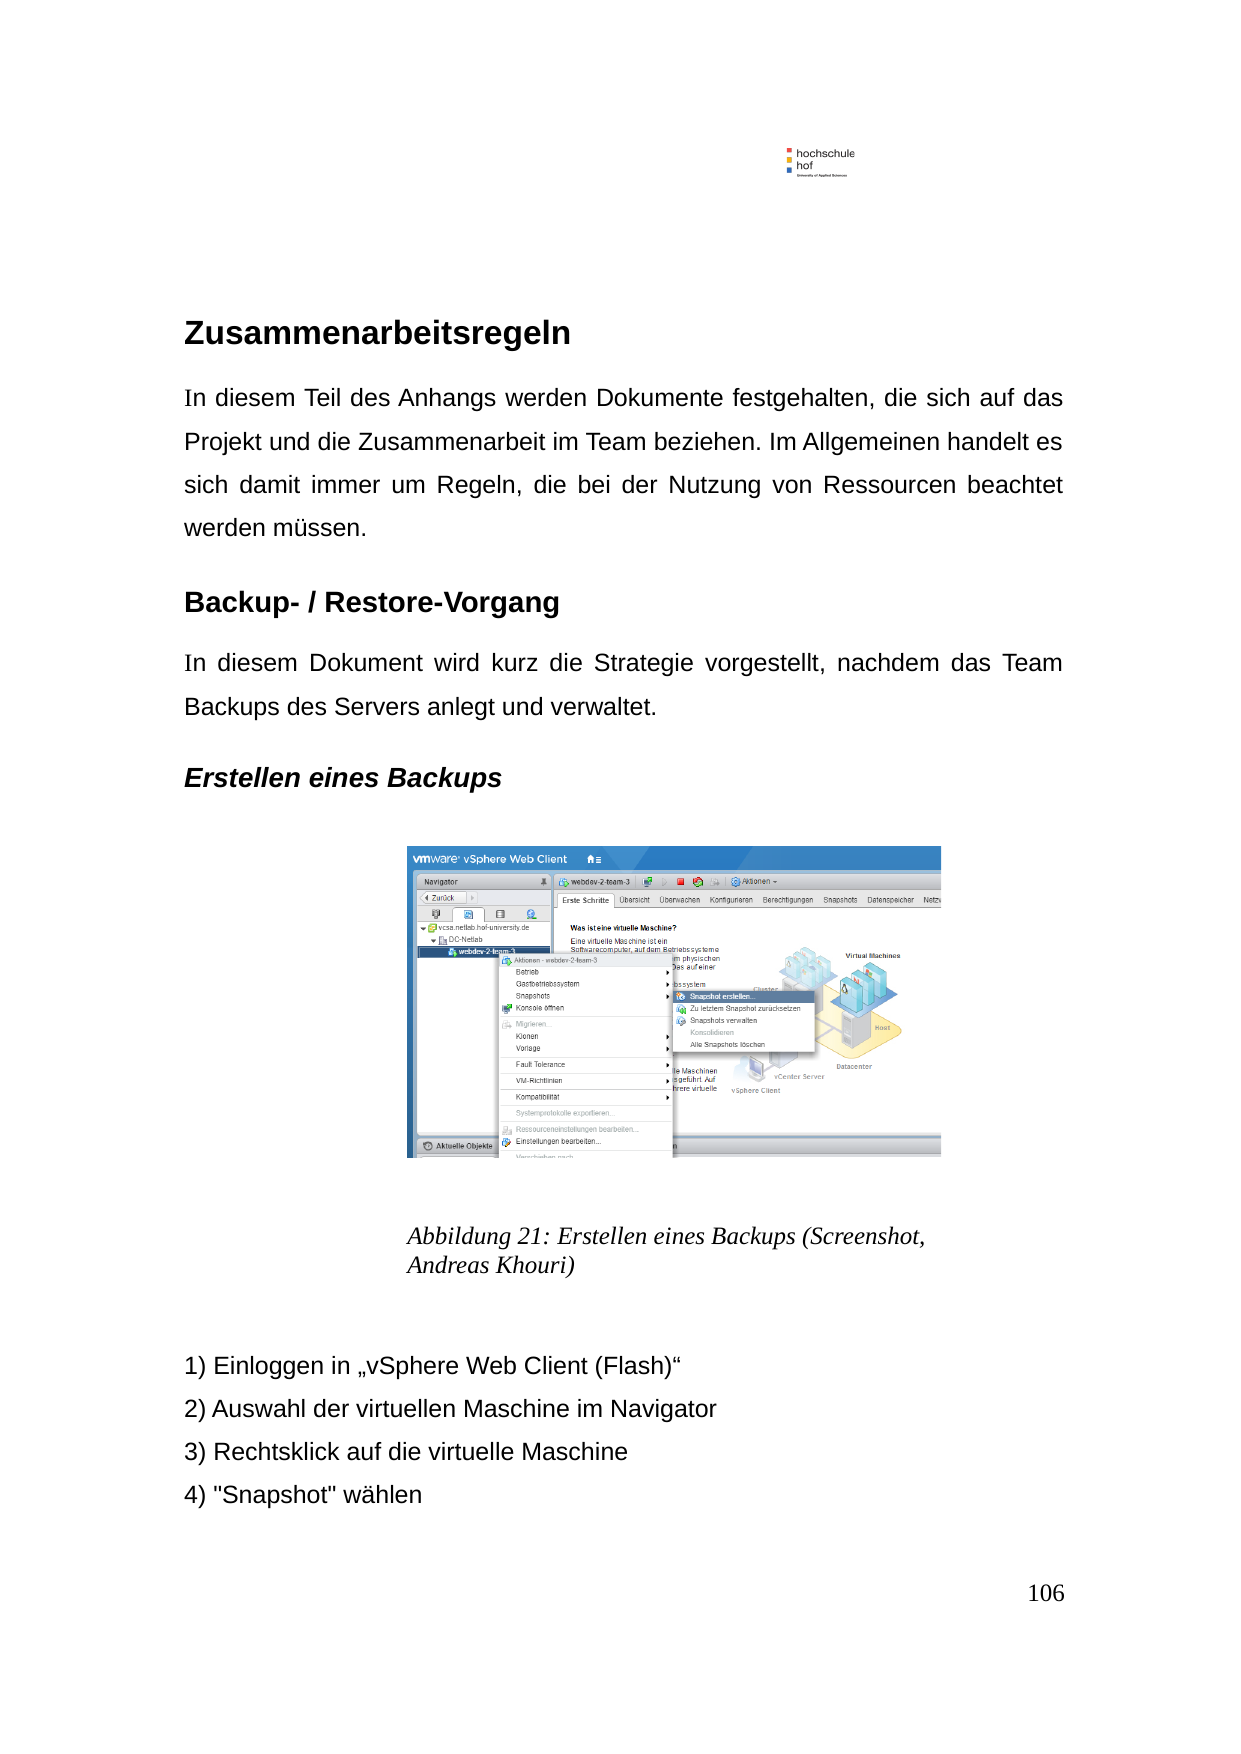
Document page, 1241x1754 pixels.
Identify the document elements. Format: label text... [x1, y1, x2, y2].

subtitle Zusammenarbeitsregeln [184, 313, 1064, 352]
text In diesem Teil des Anhangs werden Dokumente festgehalten, die sich auf das Projekt und die Zusammenarbeit im Team beziehen. Im Allgemeinen handelt es sich damit immer um Regeln, die bei der Nutzung von Ressourcen beachtet werden müssen. [184, 383, 1064, 542]
text In diesem Dokument wird kurz die Strategie vorgestellt, nachdem das Team Backups des Servers anlegt und verwaltet. [184, 648, 1064, 720]
subtitle Erstellen eines Backups [184, 762, 1064, 794]
text Abbildung 21: Erstellen eines Backups (Screenshot, Andreas Khouri) [407, 1158, 941, 1279]
picture [407, 846, 942, 1158]
text 4) "Snapshot" wählen [184, 1480, 1064, 1509]
text 3) Rechtsklick auf die virtuelle Maschine [184, 1437, 1064, 1466]
subtitle Backup- / Restore-Vorgang [184, 585, 1064, 619]
text 1) Einloggen in „vSphere Web Client (Flash)“ [184, 1351, 1064, 1379]
text 2) Auswahl der virtuellen Maschine im Navigator [184, 1394, 1064, 1423]
picture [786, 148, 855, 177]
